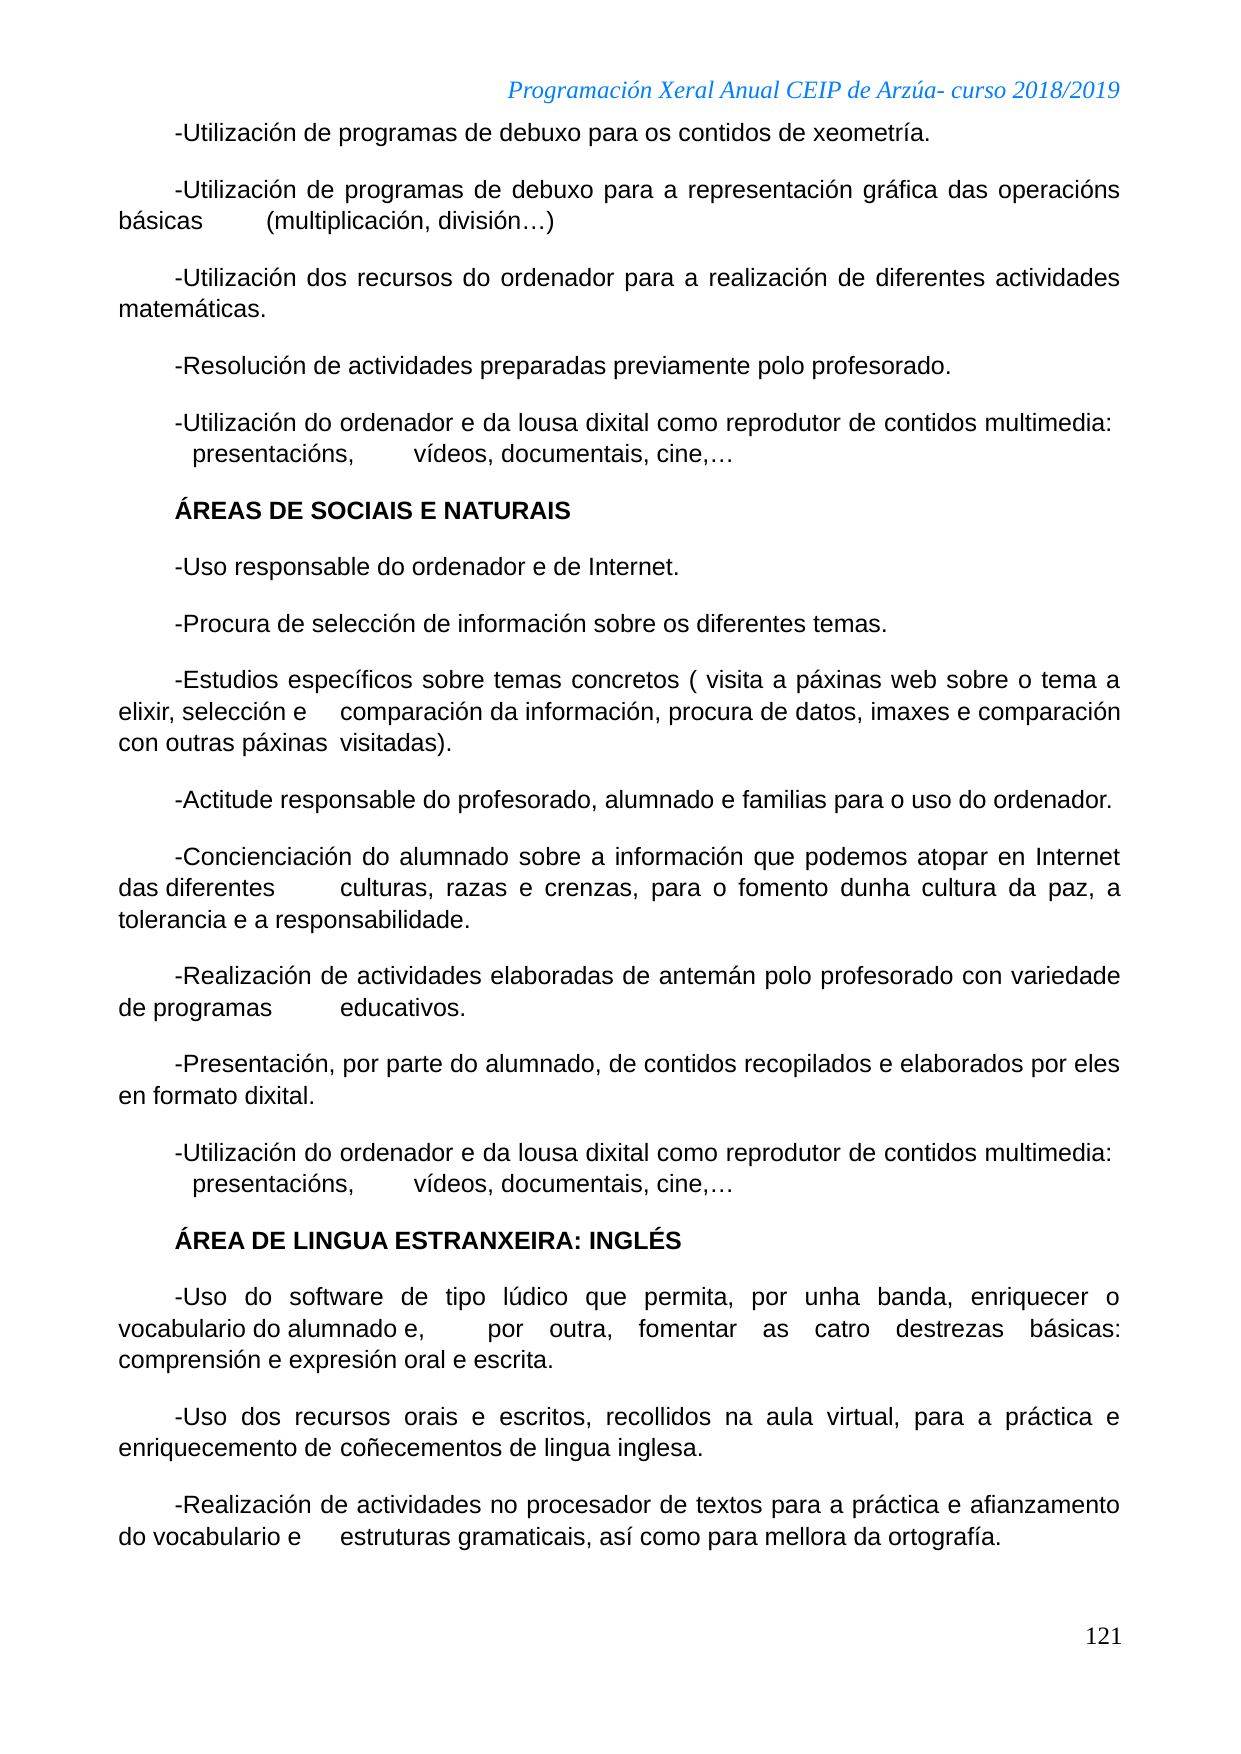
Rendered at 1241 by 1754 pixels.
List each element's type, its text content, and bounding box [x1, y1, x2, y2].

text -Utilización de programas de debuxo para a representación gráfica das operacións básicas (multiplicación, división…) [118, 175, 1122, 235]
text -Uso do software de tipo lúdico que permita, por unha banda, enriquecer o vocabulario do alumnado e, por outra, fomentar as catro destrezas básicas: comprensión e expresión oral e escrita. [118, 1282, 1122, 1374]
text ÁREA DE LINGUA ESTRANXEIRA: INGLÉS [118, 1226, 1122, 1254]
text -Presentación, por parte do alumnado, de contidos recopilados e elaborados por eles en formato dixital. [118, 1049, 1122, 1110]
text -Resolución de actividades preparadas previamente polo profesorado. [118, 351, 1122, 380]
text -Actitude responsable do profesorado, alumnado e familias para o uso do ordenador. [118, 785, 1122, 814]
text -Realización de actividades no procesador de textos para a práctica e afianzamento do vocabulario e estruturas gramaticais, así como para mellora da ortografía. [118, 1490, 1122, 1550]
text -Utilización do ordenador e da lousa dixital como reprodutor de contidos multimedia: presentacións, vídeos, documentais, cine,… [118, 407, 1122, 468]
text -Uso dos recursos orais e escritos, recollidos na aula virtual, para a práctica e enriquecemento de coñecementos de lingua inglesa. [118, 1402, 1122, 1462]
text -Utilización dos recursos do ordenador para a realización de diferentes actividades matemáticas. [118, 263, 1122, 323]
text -Utilización de programas de debuxo para os contidos de xeometría. [118, 118, 1122, 147]
text -Uso responsable do ordenador e de Internet. [118, 552, 1122, 581]
text -Utilización do ordenador e da lousa dixital como reprodutor de contidos multimedia: presentacións, vídeos, documentais, cine,… [118, 1137, 1122, 1198]
text -Realización de actividades elaboradas de antemán polo profesorado con variedade de programas educativos. [118, 961, 1122, 1022]
text -Concienciación do alumnado sobre a información que podemos atopar en Internet das diferentes culturas, razas e crenzas, para o fomento dunha cultura da paz, a tolerancia e a responsabilidade. [118, 842, 1122, 933]
text -Estudios específicos sobre temas concretos ( visita a páxinas web sobre o tema a elixir, selección e comparación da información, procura de datos, imaxes e comparación con outras páxinas visitadas). [118, 665, 1122, 757]
text ÁREAS DE SOCIAIS E NATURAIS [118, 496, 1122, 524]
text -Procura de selección de información sobre os diferentes temas. [118, 609, 1122, 637]
